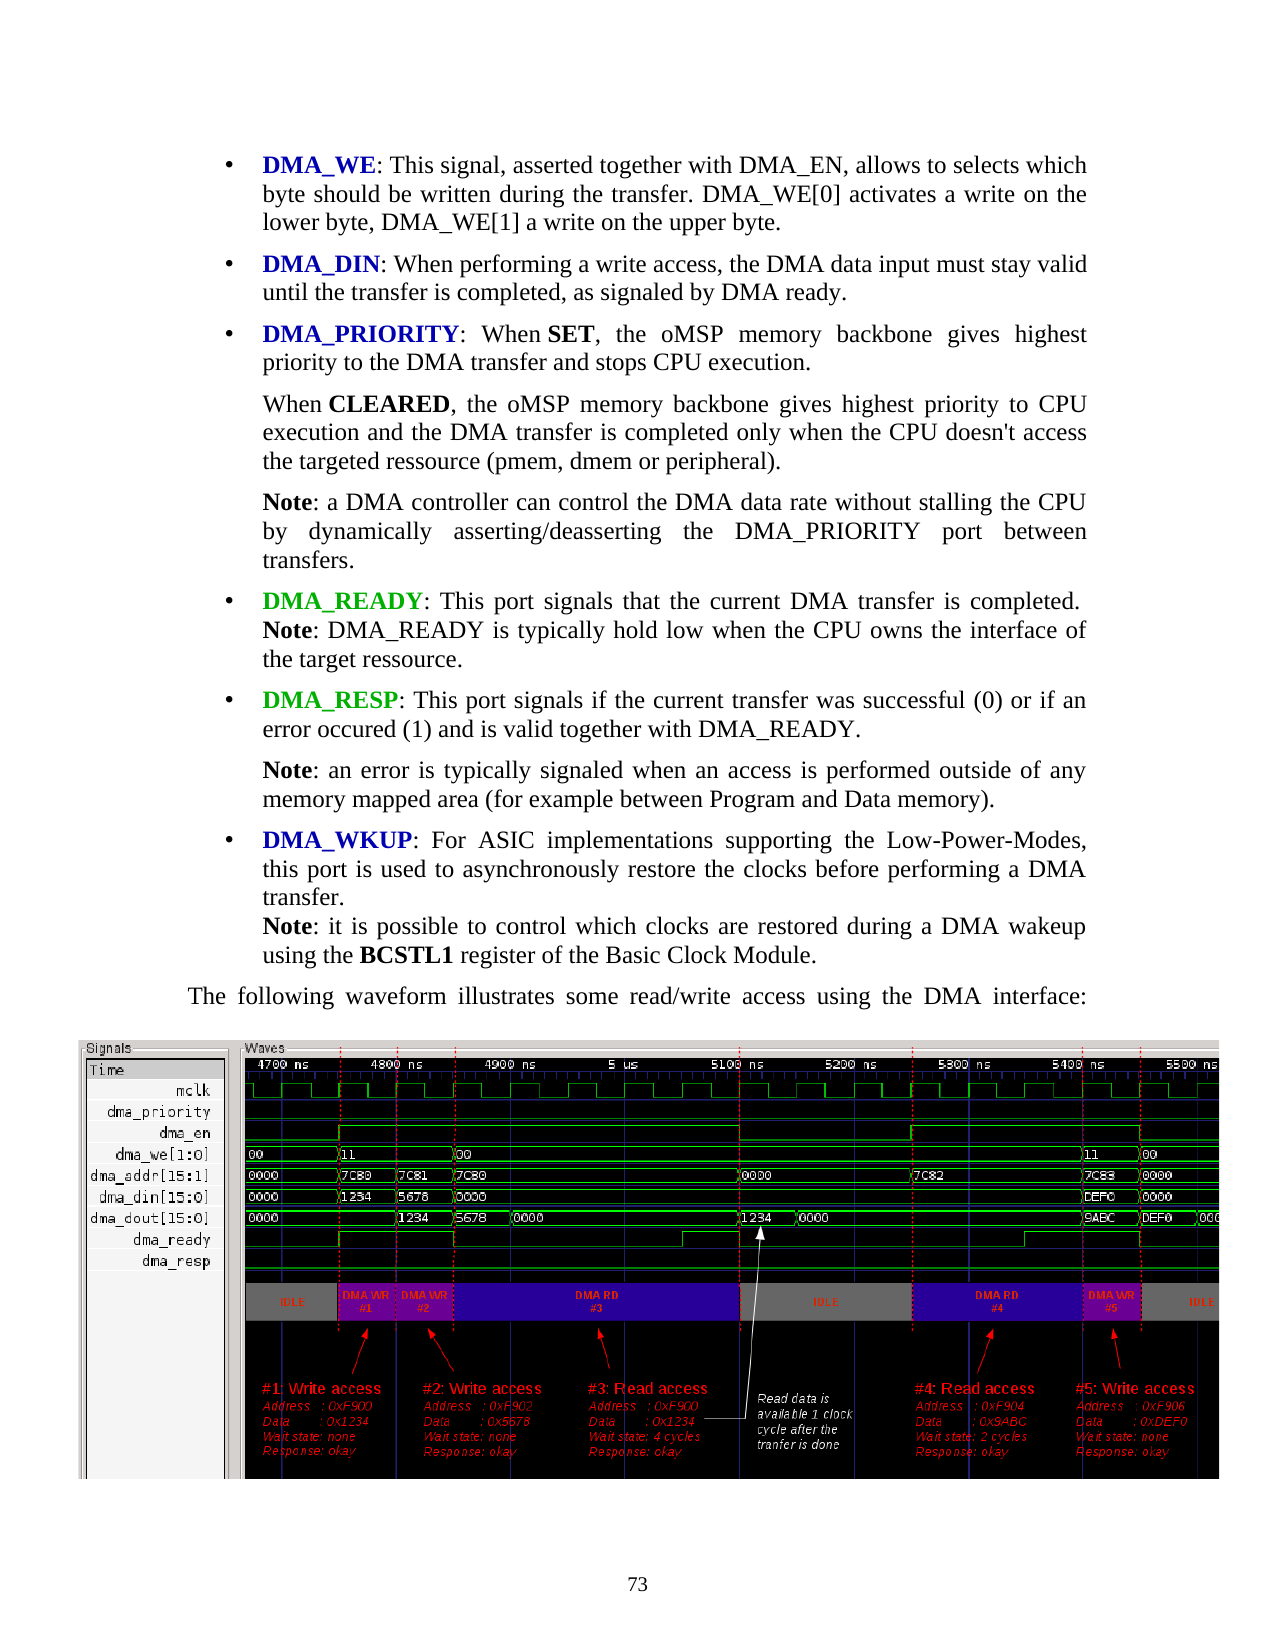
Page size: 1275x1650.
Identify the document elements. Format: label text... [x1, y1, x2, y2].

list DMA_DIN: When performing a write access, the DMA data input must stay valid until the transfer is completed, as signaled by DMA ready. [225, 249, 1088, 306]
list Note: an error is typically signaled when an access is performed outside of any memory mapped area (for example between Program and Data memory). [225, 755, 1088, 812]
text The following waveform illustrates some read/write access using the DMA interface: [187, 981, 1088, 1039]
list DMA_RESP: This port signals if the current transfer was successful (0) or if an error occured (1) and is valid together with DMA_READY. [225, 685, 1088, 742]
list Note: a DMA controller can control the DMA data rate without stalling the CPU by dynamically asserting/deasserting the DMA_PRIORITY port between transfers. [225, 487, 1088, 574]
list DMA_WKUP: For ASIC implementations supporting the Low-Power-Modes, this port is used to asynchronously restore the clocks before performing a DMA transfer. Note: it is possible to control which clocks are restored during a DMA wakeup using the BCSTL1 register of the Basic Clock Module. [225, 825, 1088, 969]
list DMA_WE: This signal, asserted together with DMA_EN, allows to selects which byte should be written during the transfer. DMA_WE[0] activates a write on the lower byte, DMA_WE[1] a write on the upper byte. [225, 150, 1088, 236]
picture [78, 1040, 1220, 1479]
list When CLEARED, the oMSP memory backbone gives highest priority to CPU execution and the DMA transfer is completed only when the CPU doesn't access the targeted ressource (pmem, dmem or peripheral). [225, 389, 1088, 475]
list DMA_PRIORITY: When SET, the oMSP memory backbone gives highest priority to the DMA transfer and stops CPU execution. [225, 319, 1088, 376]
list DMA_READY: This port signals that the current DMA transfer is completed. Note: DMA_READY is typically hold low when the CPU owns the interface of the target ressource. [225, 586, 1088, 672]
